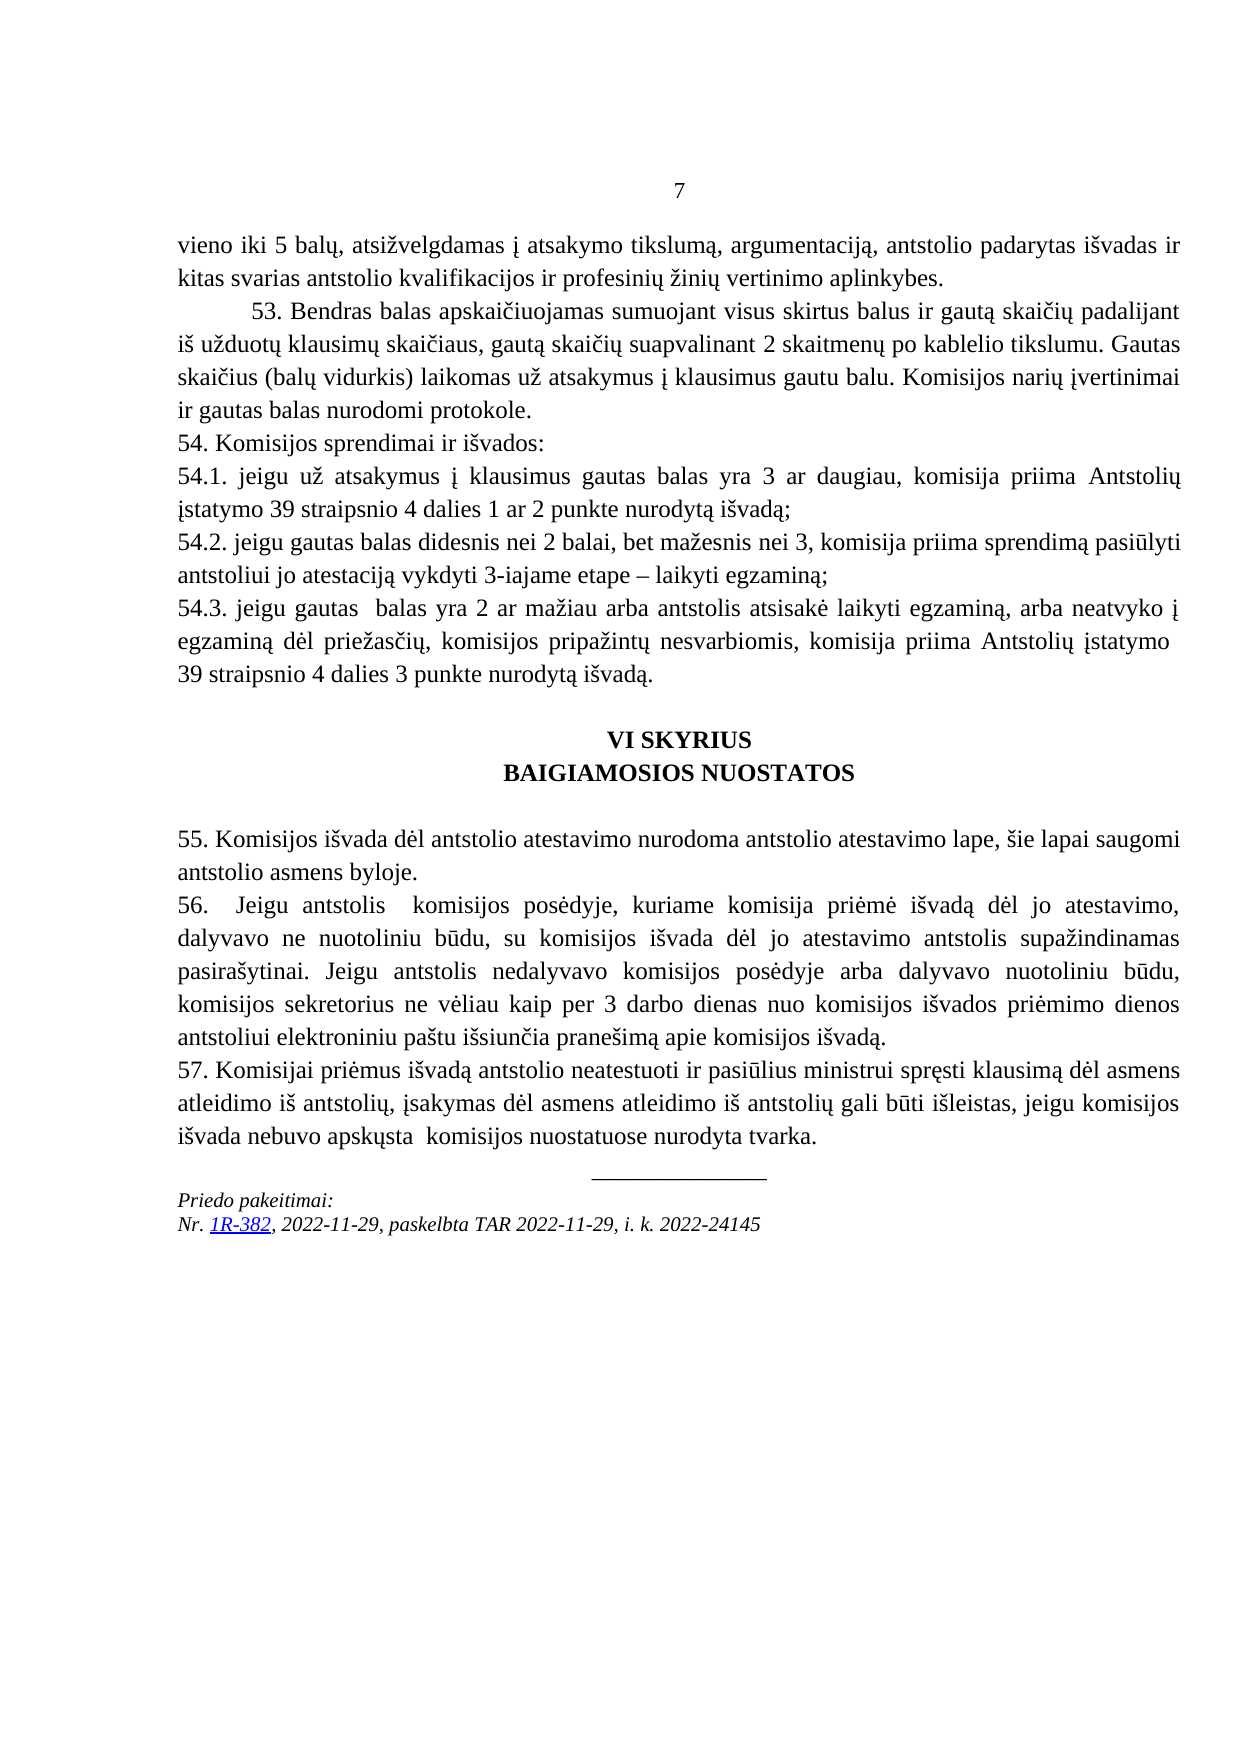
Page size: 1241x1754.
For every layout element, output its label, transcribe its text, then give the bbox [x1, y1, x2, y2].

text 55. Komisijos išvada dėl antstolio atestavimo nurodoma antstolio atestavimo lape, šie lapai saugomi antstolio asmens byloje. [177, 824, 1181, 886]
text Nr. 1R-382, 2022-11-29, paskelbta TAR 2022-11-29, i. k. 2022-24145 [177, 1212, 1181, 1236]
text 54.2. jeigu gautas balas didesnis nei 2 balai, bet mažesnis nei 3, komisija priima sprendimą pasiūlyti antstoliui jo atestaciją vykdyti 3-iajame etape – laikyti egzaminą; [177, 527, 1181, 589]
text 54. Komisijos sprendimai ir išvados: [177, 428, 1181, 457]
text 56. Jeigu antstolis komisijos posėdyje, kuriame komisija priėmė išvadą dėl jo atestavimo, dalyvavo ne nuotoliniu būdu, su komisijos išvada dėl jo atestavimo antstolis supažindinamas pasirašytinai. Jeigu antstolis nedalyvavo komisijos posėdyje arba dalyvavo nuotoliniu būdu, komisijos sekretorius ne vėliau kaip per 3 darbo dienas nuo komisijos išvados priėmimo dienos antstoliui elektroniniu paštu išsiunčia pranešimą apie komisijos išvadą. [177, 890, 1181, 1051]
text BAIGIAMOSIOS NUOSTATOS [177, 758, 1181, 787]
text Priedo pakeitimai: [177, 1187, 1181, 1212]
text vieno iki 5 balų, atsižvelgdamas į atsakymo tikslumą, argumentaciją, antstolio padarytas išvadas ir kitas svarias antstolio kvalifikacijos ir profesinių žinių vertinimo aplinkybes. [177, 230, 1181, 292]
text VI SKYRIUS [177, 725, 1181, 754]
text 54.3. jeigu gautas balas yra 2 ar mažiau arba antstolis atsisakė laikyti egzaminą, arba neatvyko į egzaminą dėl priežasčių, komisijos pripažintų nesvarbiomis, komisija priima Antstolių įstatymo 39 straipsnio 4 dalies 3 punkte nurodytą išvadą. [177, 593, 1181, 688]
text ______________ [177, 1154, 1181, 1183]
text 54.1. jeigu už atsakymus į klausimus gautas balas yra 3 ar daugiau, komisija priima Antstolių įstatymo 39 straipsnio 4 dalies 1 ar 2 punkte nurodytą išvadą; [177, 461, 1181, 523]
text 57. Komisijai priėmus išvadą antstolio neatestuoti ir pasiūlius ministrui spręsti klausimą dėl asmens atleidimo iš antstolių, įsakymas dėl asmens atleidimo iš antstolių gali būti išleistas, jeigu komisijos išvada nebuvo apskųsta komisijos nuostatuose nurodyta tvarka. [177, 1055, 1181, 1150]
text 53. Bendras balas apskaičiuojamas sumuojant visus skirtus balus ir gautą skaičių padalijant iš užduotų klausimų skaičiaus, gautą skaičių suapvalinant 2 skaitmenų po kablelio tikslumu. Gautas skaičius (balų vidurkis) laikomas už atsakymus į klausimus gautu balu. Komisijos narių įvertinimai ir gautas balas nurodomi protokole. [177, 296, 1181, 424]
